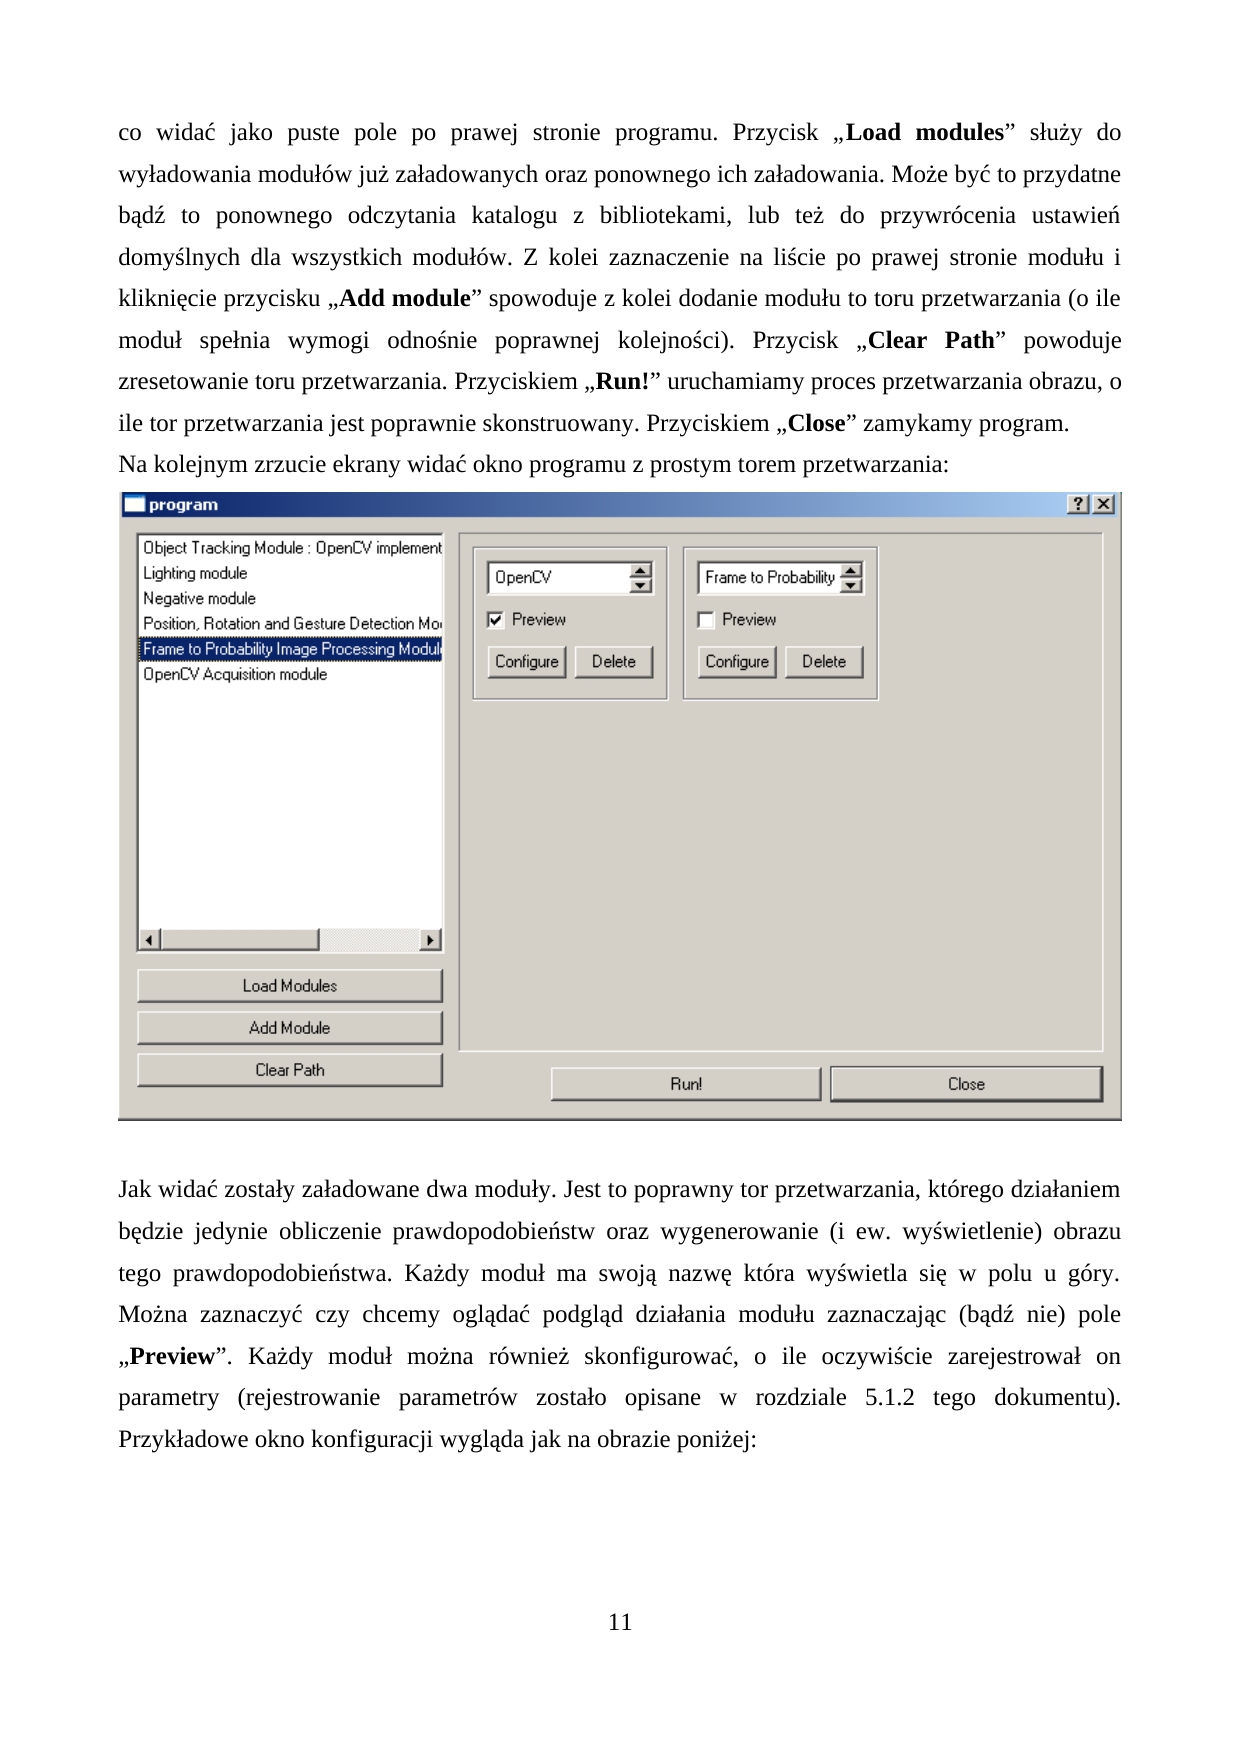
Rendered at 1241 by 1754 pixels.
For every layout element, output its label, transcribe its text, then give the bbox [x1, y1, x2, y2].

text co widać jako puste pole po prawej stronie programu. Przycisk „Load modules” służy do wyładowania modułów już załadowanych oraz ponownego ich załadowania. Może być to przydatne bądź to ponownego odczytania katalogu z bibliotekami, lub też do przywrócenia ustawień domyślnych dla wszystkich modułów. Z kolei zaznaczenie na liście po prawej stronie modułu i kliknięcie przycisku „Add module” spowoduje z kolei dodanie modułu to toru przetwarzania (o ile moduł spełnia wymogi odnośnie poprawnej kolejności). Przycisk „Clear Path” powoduje zresetowanie toru przetwarzania. Przyciskiem „Run!” uruchamiamy proces przetwarzania obrazu, o ile tor przetwarzania jest poprawnie skonstruowany. Przyciskiem „Close” zamykamy program. [118, 118, 1122, 437]
text Na kolejnym zrzucie ekrany widać okno programu z prostym torem przetwarzania: [118, 451, 1122, 478]
text Jak widać zostały załadowane dwa moduły. Jest to poprawny tor przetwarzania, którego działaniem będzie jedynie obliczenie prawdopodobieństw oraz wygenerowanie (i ew. wyświetlenie) obrazu tego prawdopodobieństwa. Każdy moduł ma swoją nazwę która wyświetla się w polu u góry. Można zaznaczyć czy chcemy oglądać podgląd działania modułu zaznaczając (bądź nie) pole „Preview”. Każdy moduł można również skonfigurować, o ile oczywiście zarejestrował on parametry (rejestrowanie parametrów zostało opisane w rozdziale 5.1.2 tego dokumentu). Przykładowe okno konfiguracji wygląda jak na obrazie poniżej: [118, 1121, 1122, 1453]
picture [118, 492, 1122, 1121]
